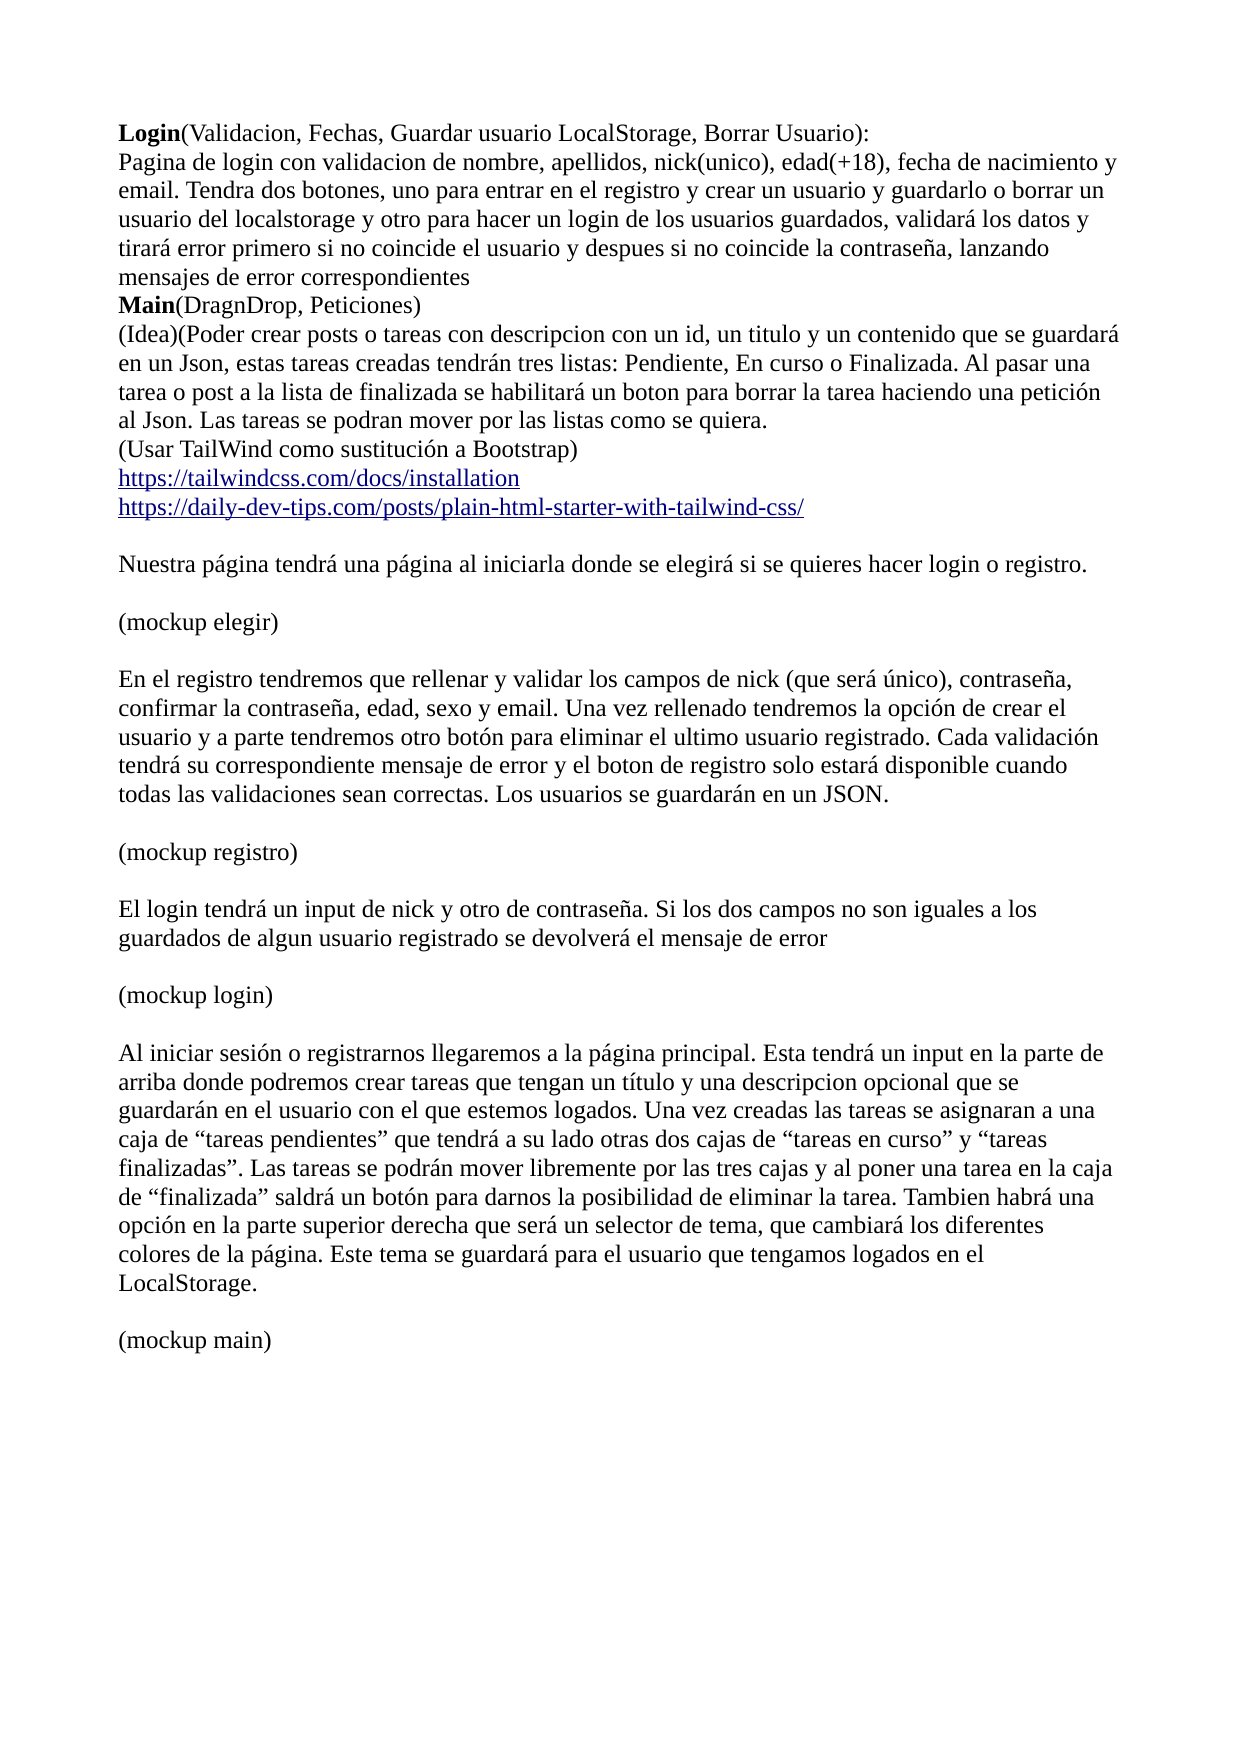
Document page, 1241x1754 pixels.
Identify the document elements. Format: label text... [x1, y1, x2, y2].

text En el registro tendremos que rellenar y validar los campos de nick (que será único), contraseña, confirmar la contraseña, edad, sexo y email. Una vez rellenado tendremos la opción de crear el usuario y a parte tendremos otro botón para eliminar el ultimo usuario registrado. Cada validación tendrá su correspondiente mensaje de error y el boton de registro solo estará disponible cuando todas las validaciones sean correctas. Los usuarios se guardarán en un JSON. [118, 664, 1122, 808]
text (mockup elegir) [118, 607, 1122, 636]
text (mockup registro) [118, 837, 1122, 866]
text El login tendrá un input de nick y otro de contraseña. Si los dos campos no son iguales a los guardados de algun usuario registrado se devolverá el mensaje de error [118, 894, 1122, 952]
text Pagina de login con validacion de nombre, apellidos, nick(unico), edad(+18), fecha de nacimiento y email. Tendra dos botones, uno para entrar en el registro y crear un usuario y guardarlo o borrar un usuario del localstorage y otro para hacer un login de los usuarios guardados, validará los datos y tirará error primero si no coincide el usuario y despues si no coincide la contraseña, lanzando mensajes de error correspondientes [118, 147, 1122, 291]
text (Usar TailWind como sustitución a Bootstrap) [118, 434, 1122, 463]
text https://daily-dev-tips.com/posts/plain-html-starter-with-tailwind-css/ [118, 492, 1122, 521]
text (mockup main) [118, 1326, 1122, 1354]
text Login(Validacion, Fechas, Guardar usuario LocalStorage, Borrar Usuario): [118, 118, 1122, 147]
text https://tailwindcss.com/docs/installation [118, 463, 1122, 492]
text (Idea)(Poder crear posts o tareas con descripcion con un id, un titulo y un contenido que se guardará en un Json, estas tareas creadas tendrán tres listas: Pendiente, En curso o Finalizada. Al pasar una tarea o post a la lista de finalizada se habilitará un boton para borrar la tarea haciendo una petición al Json. Las tareas se podran mover por las listas como se quiera. [118, 319, 1122, 434]
text Al iniciar sesión o registrarnos llegaremos a la página principal. Esta tendrá un input en la parte de arriba donde podremos crear tareas que tengan un título y una descripcion opcional que se guardarán en el usuario con el que estemos logados. Una vez creadas las tareas se asignaran a una caja de “tareas pendientes” que tendrá a su lado otras dos cajas de “tareas en curso” y “tareas finalizadas”. Las tareas se podrán mover libremente por las tres cajas y al poner una tarea en la caja de “finalizada” saldrá un botón para darnos la posibilidad de eliminar la tarea. Tambien habrá una opción en la parte superior derecha que será un selector de tema, que cambiará los diferentes colores de la página. Este tema se guardará para el usuario que tengamos logados en el LocalStorage. [118, 1038, 1122, 1297]
text Nuestra página tendrá una página al iniciarla donde se elegirá si se quieres hacer login o registro. [118, 549, 1122, 578]
text Main(DragnDrop, Peticiones) [118, 291, 1122, 319]
text (mockup login) [118, 981, 1122, 1009]
